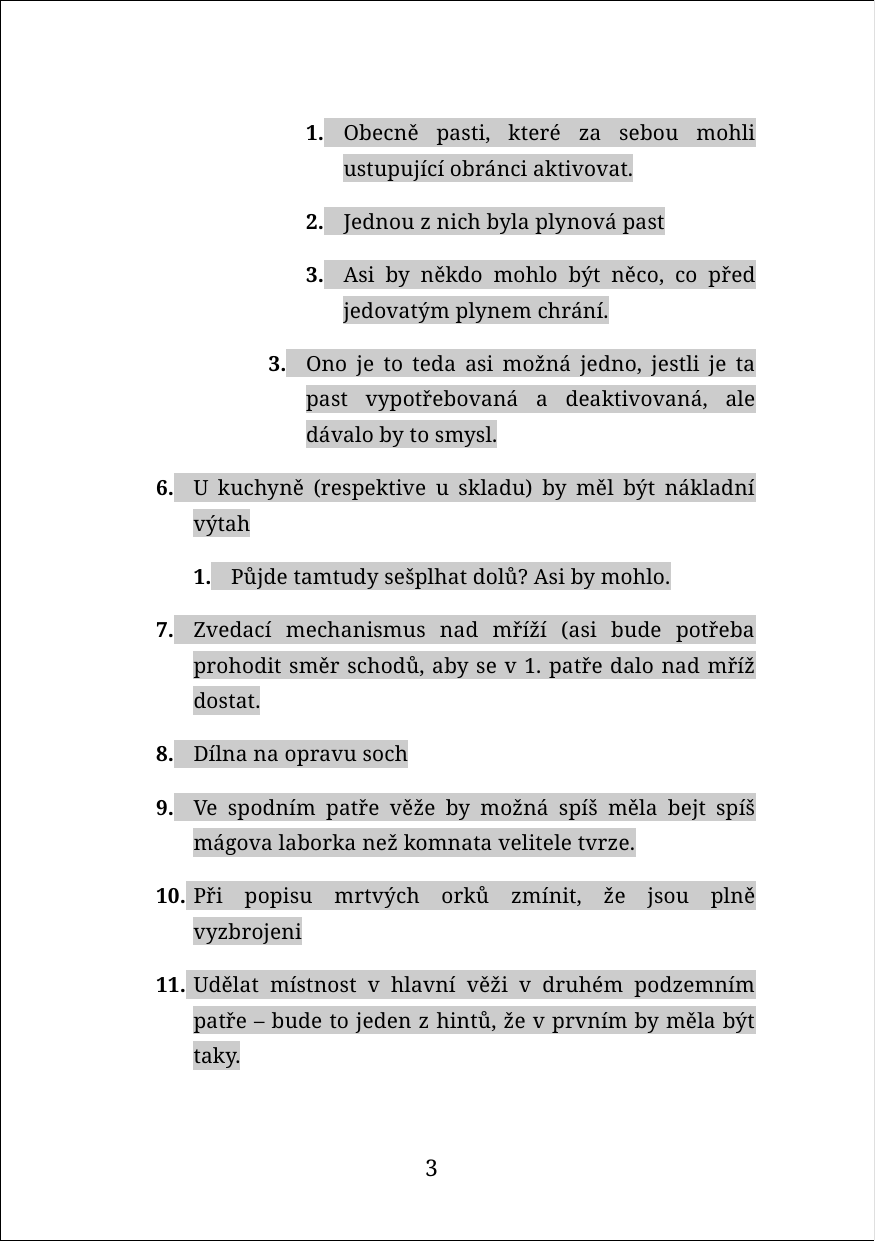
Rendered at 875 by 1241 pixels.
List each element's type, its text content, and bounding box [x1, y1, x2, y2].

list U kuchyně (respektive u skladu) by měl být nákladní výtah [156, 473, 756, 537]
list Ve spodním patře věže by možná spíš měla bejt spíš mágova laborka než komnata velitele tvrze. [156, 793, 756, 857]
list Jednou z nich byla plynová past [306, 207, 756, 235]
list Zvedací mechanismus nad mříží (asi bude potřeba prohodit směr schodů, aby se v 1. patře dalo nad mříž dostat. [156, 615, 756, 715]
list Obecně pasti, které za sebou mohli ustupující obránci aktivovat. [306, 118, 756, 182]
list Asi by někdo mohlo být něco, co před jedovatým plynem chrání. [306, 260, 756, 324]
list Při popisu mrtvých orků zmínit, že jsou plně vyzbrojeni [156, 881, 756, 945]
list Udělat místnost v hlavní věži v druhém podzemním patře – bude to jeden z hintů, že v prvním by měla být taky. [156, 970, 756, 1070]
list Ono je to teda asi možná jedno, jestli je ta past vypotřebovaná a deaktivovaná, ale dávalo by to smysl. [268, 349, 756, 448]
list Dílna na opravu soch [156, 739, 756, 768]
list Půjde tamtudy sešplhat dolů? Asi by mohlo. [193, 562, 756, 590]
